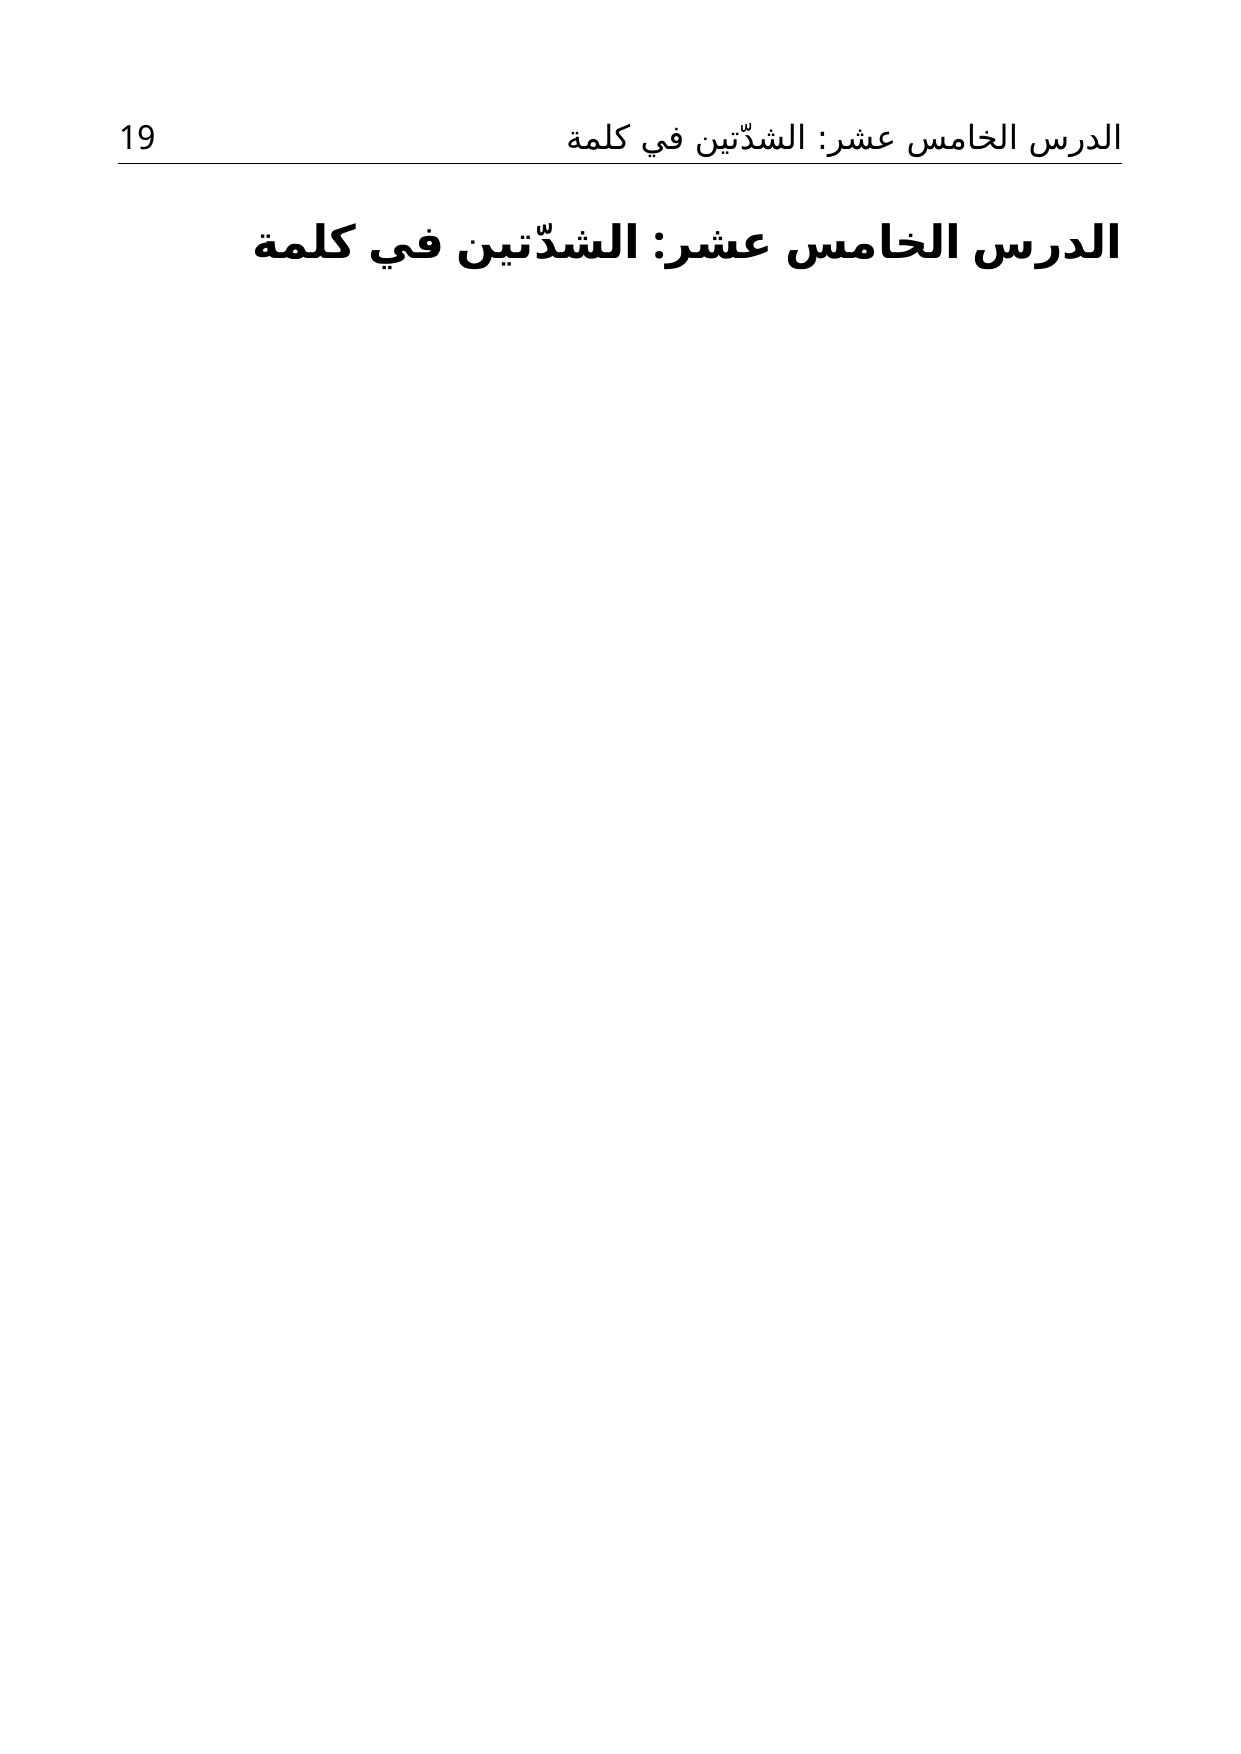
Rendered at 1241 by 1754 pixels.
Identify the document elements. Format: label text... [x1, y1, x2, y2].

subtitle الدرس الخامس عشر: الشدّتين في كلمة [118, 218, 1122, 277]
